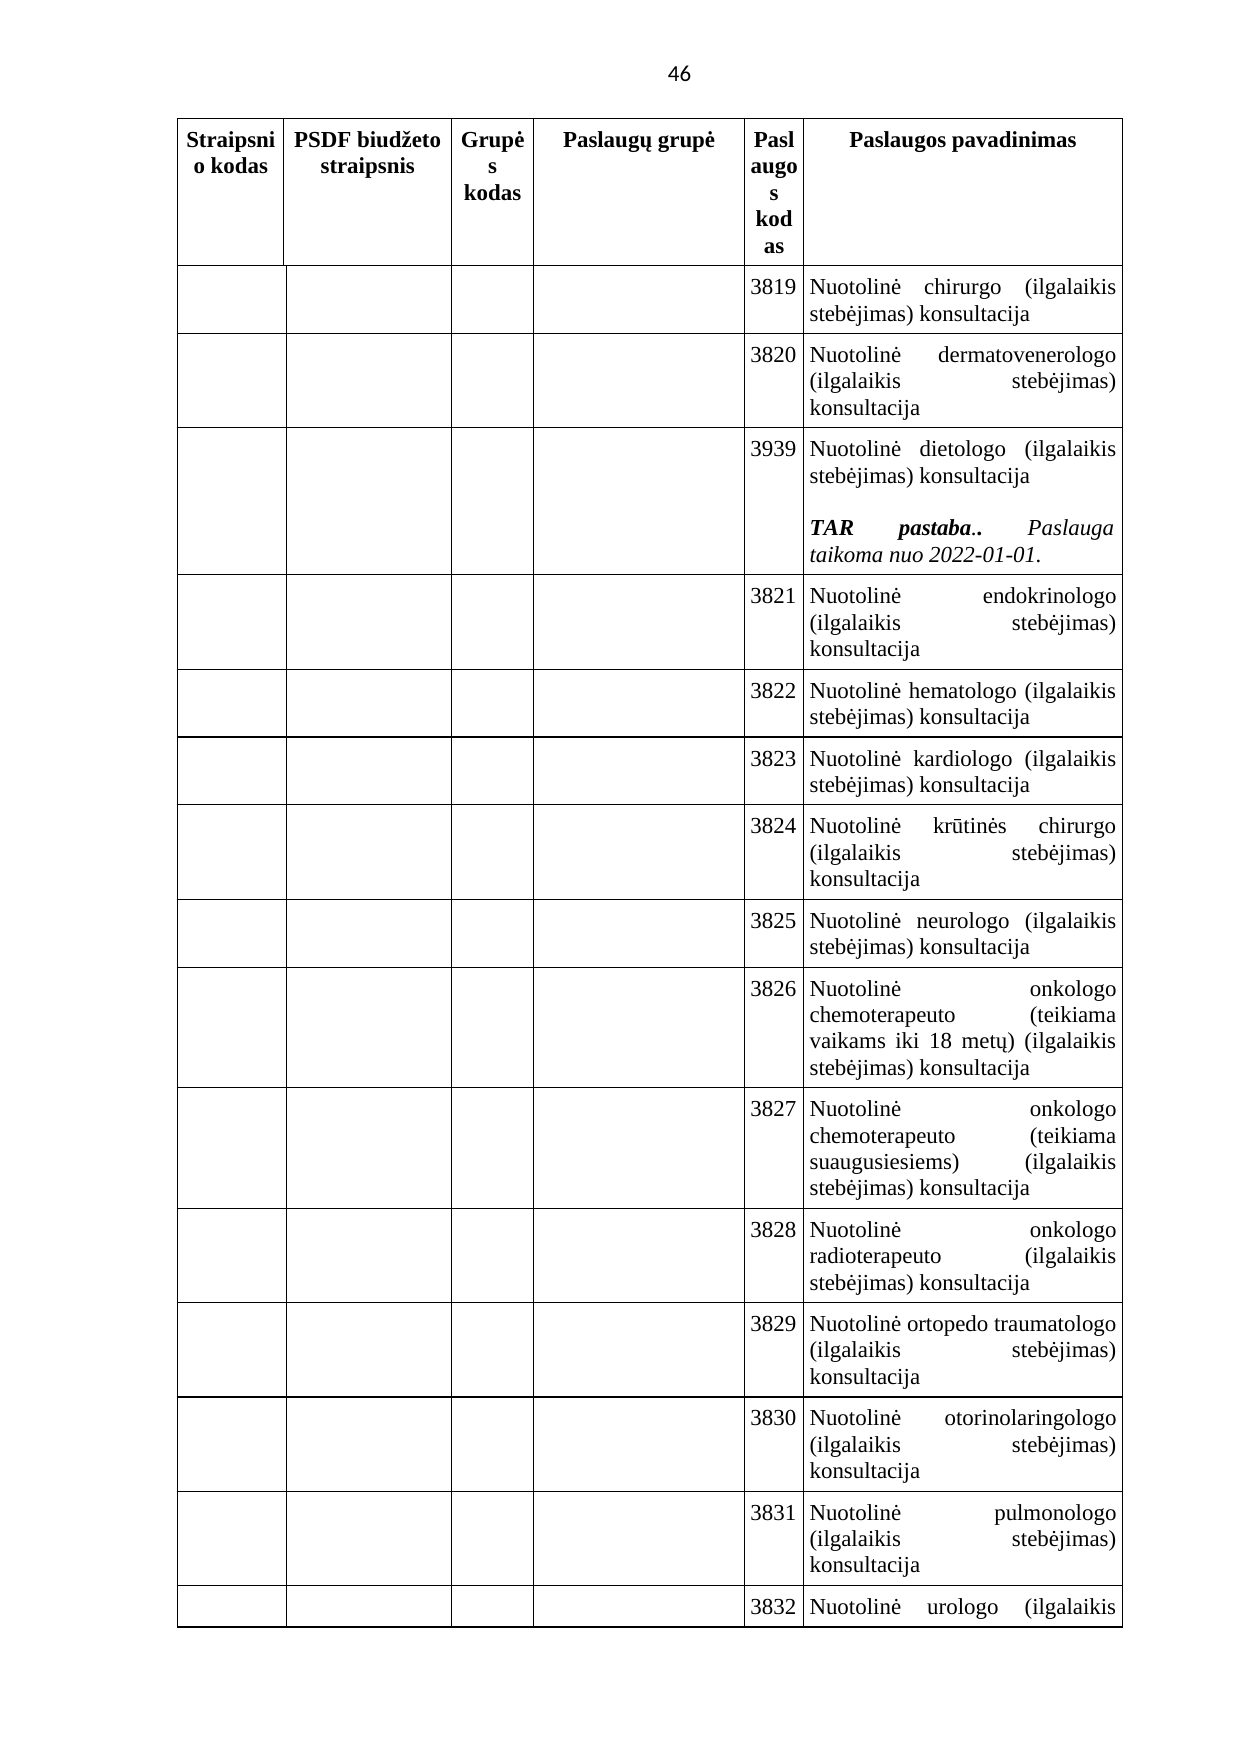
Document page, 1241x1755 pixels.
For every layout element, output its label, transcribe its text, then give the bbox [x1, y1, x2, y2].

table_cell [452, 900, 533, 967]
table_cell [287, 334, 451, 427]
table_cell 3824 [745, 805, 803, 899]
table_cell Nuotolinė dermatovenerologo (ilgalaikis stebėjimas) konsultacija [804, 334, 1122, 427]
table_header PSDF biudžeto straipsnis [284, 119, 451, 265]
table_cell Nuotolinė onkologo chemoterapeuto (teikiama vaikams iki 18 metų) (ilgalaikis stebėjimas) konsultacija [804, 968, 1122, 1087]
table_cell 3823 [745, 738, 803, 804]
table_cell Nuotolinė kardiologo (ilgalaikis stebėjimas) konsultacija [804, 738, 1122, 804]
table_cell [178, 1303, 286, 1396]
table_cell [534, 900, 744, 967]
table_cell [287, 1209, 451, 1302]
table_cell [178, 1586, 286, 1626]
table_cell [534, 428, 744, 574]
table_cell [452, 670, 533, 736]
table_cell [534, 1586, 744, 1626]
table_cell 3827 [745, 1088, 803, 1208]
table_cell Nuotolinė dietologo (ilgalaikis stebėjimas) konsultacija TAR pastaba.. Paslauga taikoma nuo 2022-01-01. [804, 428, 1122, 574]
table_cell 3832 [745, 1586, 803, 1626]
table_cell Nuotolinė neurologo (ilgalaikis stebėjimas) konsultacija [804, 900, 1122, 967]
table_cell [178, 805, 286, 899]
table_header Grupės kodas [452, 119, 533, 265]
table_cell [534, 1398, 744, 1491]
table_cell Nuotolinė krūtinės chirurgo (ilgalaikis stebėjimas) konsultacija [804, 805, 1122, 899]
table_cell [178, 900, 286, 967]
table_cell [178, 334, 286, 427]
table_cell [452, 1398, 533, 1491]
table_cell [287, 805, 451, 899]
table_cell 3821 [745, 575, 803, 668]
table_cell [452, 1586, 533, 1626]
table_cell Nuotolinė hematologo (ilgalaikis stebėjimas) konsultacija [804, 670, 1122, 736]
table_cell [287, 428, 451, 574]
table_cell [178, 670, 286, 736]
table_cell Nuotolinė onkologo radioterapeuto (ilgalaikis stebėjimas) konsultacija [804, 1209, 1122, 1302]
table_cell 3820 [745, 334, 803, 427]
table_cell [534, 738, 744, 804]
table_cell 3830 [745, 1398, 803, 1491]
table_cell [178, 1398, 286, 1491]
table_cell [452, 1303, 533, 1396]
table_cell [534, 968, 744, 1087]
table_cell [178, 968, 286, 1087]
table_cell [452, 334, 533, 427]
table_cell 3826 [745, 968, 803, 1087]
table_cell Nuotolinė pulmonologo (ilgalaikis stebėjimas) konsultacija [804, 1492, 1122, 1585]
table_cell [534, 1303, 744, 1396]
table_cell 3822 [745, 670, 803, 736]
table_cell [178, 428, 286, 574]
table_cell [452, 738, 533, 804]
table_cell Nuotolinė endokrinologo (ilgalaikis stebėjimas) konsultacija [804, 575, 1122, 668]
table_cell [452, 1088, 533, 1208]
table_cell [287, 1398, 451, 1491]
table_cell [534, 1088, 744, 1208]
table_cell 3831 [745, 1492, 803, 1585]
table_header Paslaugų grupė [534, 119, 744, 265]
table_cell [534, 266, 744, 333]
table_cell [287, 900, 451, 967]
table_cell [534, 575, 744, 668]
table_cell 3939 [745, 428, 803, 574]
table_cell 3825 [745, 900, 803, 967]
table_cell [178, 1209, 286, 1302]
table_cell Nuotolinė chirurgo (ilgalaikis stebėjimas) konsultacija [804, 266, 1122, 333]
table_cell [287, 1586, 451, 1626]
table_cell [287, 575, 451, 668]
table_cell [534, 670, 744, 736]
table_cell [287, 1492, 451, 1585]
table_cell [178, 738, 286, 804]
table_header Straipsnio kodas [178, 119, 283, 265]
table_cell [452, 1492, 533, 1585]
table_cell [534, 1209, 744, 1302]
table_cell 3828 [745, 1209, 803, 1302]
table_cell [287, 738, 451, 804]
table_cell [452, 428, 533, 574]
table_cell [452, 1209, 533, 1302]
table_cell [178, 575, 286, 668]
table_header Paslaugos pavadinimas [804, 119, 1122, 265]
table_cell [287, 1303, 451, 1396]
table_cell 3829 [745, 1303, 803, 1396]
table_cell [452, 805, 533, 899]
table_cell [452, 575, 533, 668]
table_cell [178, 266, 286, 333]
table_cell [452, 266, 533, 333]
table_cell [287, 670, 451, 736]
table_cell [452, 968, 533, 1087]
table_cell [287, 968, 451, 1087]
table_cell [534, 805, 744, 899]
table_cell [534, 334, 744, 427]
table_cell [178, 1492, 286, 1585]
table_cell [287, 266, 451, 333]
table_cell [287, 1088, 451, 1208]
table_header Paslaugos kodas [745, 119, 803, 265]
table_cell 3819 [745, 266, 803, 333]
table_cell Nuotolinė urologo (ilgalaikis [804, 1586, 1122, 1626]
table_cell Nuotolinė ortopedo traumatologo (ilgalaikis stebėjimas) konsultacija [804, 1303, 1122, 1396]
table_cell [178, 1088, 286, 1208]
table_cell Nuotolinė otorinolaringologo (ilgalaikis stebėjimas) konsultacija [804, 1398, 1122, 1491]
table_cell Nuotolinė onkologo chemoterapeuto (teikiama suaugusiesiems) (ilgalaikis stebėjimas) konsultacija [804, 1088, 1122, 1208]
table_cell [534, 1492, 744, 1585]
